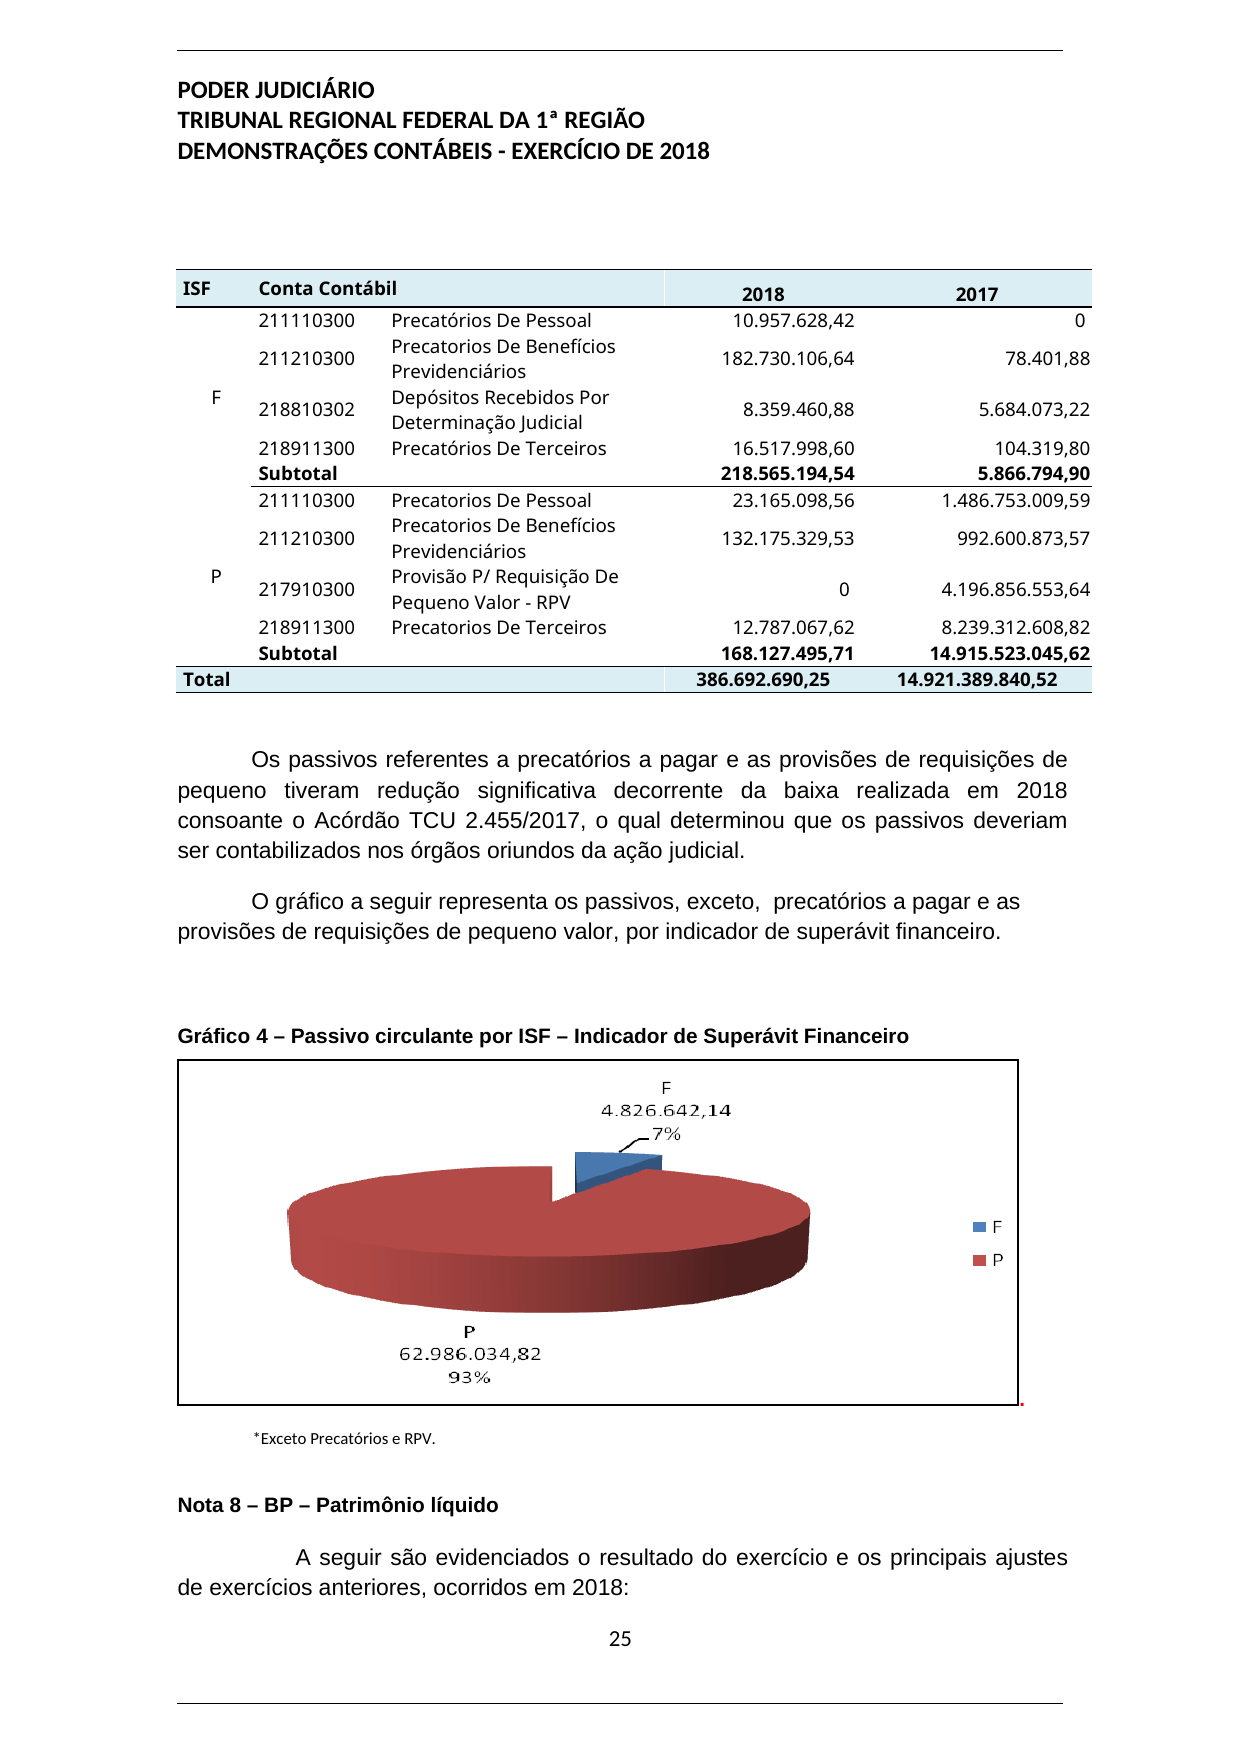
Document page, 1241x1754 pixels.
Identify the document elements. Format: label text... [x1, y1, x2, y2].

text Gráfico 4 – Passivo circulante por ISF – Indicador de Superávit Financeiro [175, 1021, 1077, 1047]
text *Exceto Precatórios e RPV. [252, 1428, 1068, 1463]
table_cell 211110300 [251, 487, 384, 513]
table_cell 4.196.856.553,64 [856, 564, 1092, 615]
table_cell Subtotal [251, 640, 664, 666]
table_header Conta Contábil [251, 270, 664, 306]
table_cell 16.517.998,60 [665, 435, 856, 461]
table_header 2017 [856, 270, 1092, 306]
table_cell Precatorios De Terceiros [384, 615, 664, 640]
table_cell 211210300 [251, 333, 384, 384]
table_cell Precatorios De Benefícios Previdenciários [384, 513, 664, 564]
table_cell 0 [665, 564, 856, 615]
table_cell 386.692.690,25 [665, 667, 856, 692]
table_cell 168.127.495,71 [665, 640, 856, 666]
table_cell Subtotal [251, 461, 664, 486]
table_cell 0 [856, 308, 1092, 333]
table_cell P [176, 486, 251, 666]
table_cell 14.915.523.045,62 [856, 640, 1092, 666]
table_cell 132.175.329,53 [665, 513, 856, 564]
table_cell 992.600.873,57 [856, 513, 1092, 564]
subtitle Nota 8 – BP – Patrimônio líquido [177, 1491, 1077, 1519]
table_header 2018 [665, 270, 856, 306]
table_cell 182.730.106,64 [665, 333, 856, 384]
table_cell F [176, 308, 251, 486]
text O gráfico a seguir representa os passivos, exceto, precatórios a pagar e as provisões de requisições de pequeno valor, por indicador de superávit financeiro. [177, 888, 1068, 944]
table_cell 8.359.460,88 [665, 384, 856, 435]
table_cell 10.957.628,42 [665, 308, 856, 333]
table_cell Precatorios De Pessoal [384, 487, 664, 513]
table_cell 14.921.389.840,52 [856, 667, 1092, 692]
table_cell 23.165.098,56 [665, 487, 856, 513]
table_cell 211210300 [251, 513, 384, 564]
table_cell 12.787.067,62 [665, 615, 856, 640]
table_cell 218911300 [251, 615, 384, 640]
table_cell 5.684.073,22 [856, 384, 1092, 435]
table_cell Precatorios De Benefícios Previdenciários [384, 333, 664, 384]
picture [179, 1061, 1017, 1404]
table_cell 211110300 [251, 308, 384, 333]
table_cell Total [176, 667, 251, 692]
table_cell 218810302 [251, 384, 384, 435]
table_cell Provisão P/ Requisição De Pequeno Valor - RPV [384, 564, 664, 615]
text Os passivos referentes a precatórios a pagar e as provisões de requisições de pequeno tiveram redução significativa decorrente da baixa realizada em 2018 consoante o Acórdão TCU 2.455/2017, o qual determinou que os passivos deveriam ser contabilizados nos órgãos oriundos da ação judicial. [177, 746, 1068, 863]
table_cell 217910300 [251, 564, 384, 615]
table_cell Depósitos Recebidos Por Determinação Judicial [384, 384, 664, 435]
table_cell Precatórios De Pessoal [384, 308, 664, 333]
table_header ISF [176, 270, 251, 306]
table_cell 1.486.753.009,59 [856, 487, 1092, 513]
table_cell 78.401,88 [856, 333, 1092, 384]
table_cell 5.866.794,90 [856, 461, 1092, 486]
table_cell 218911300 [251, 435, 384, 461]
text . [175, 1384, 1077, 1415]
table_cell Precatórios De Terceiros [384, 435, 664, 461]
table_cell [251, 667, 664, 692]
table_cell 8.239.312.608,82 [856, 615, 1092, 640]
table_cell 104.319,80 [856, 435, 1092, 461]
table_cell 218.565.194,54 [665, 461, 856, 486]
list A seguir são evidenciados o resultado do exercício e os principais ajustes de exercícios anteriores, ocorridos em 2018: [177, 1544, 1068, 1601]
